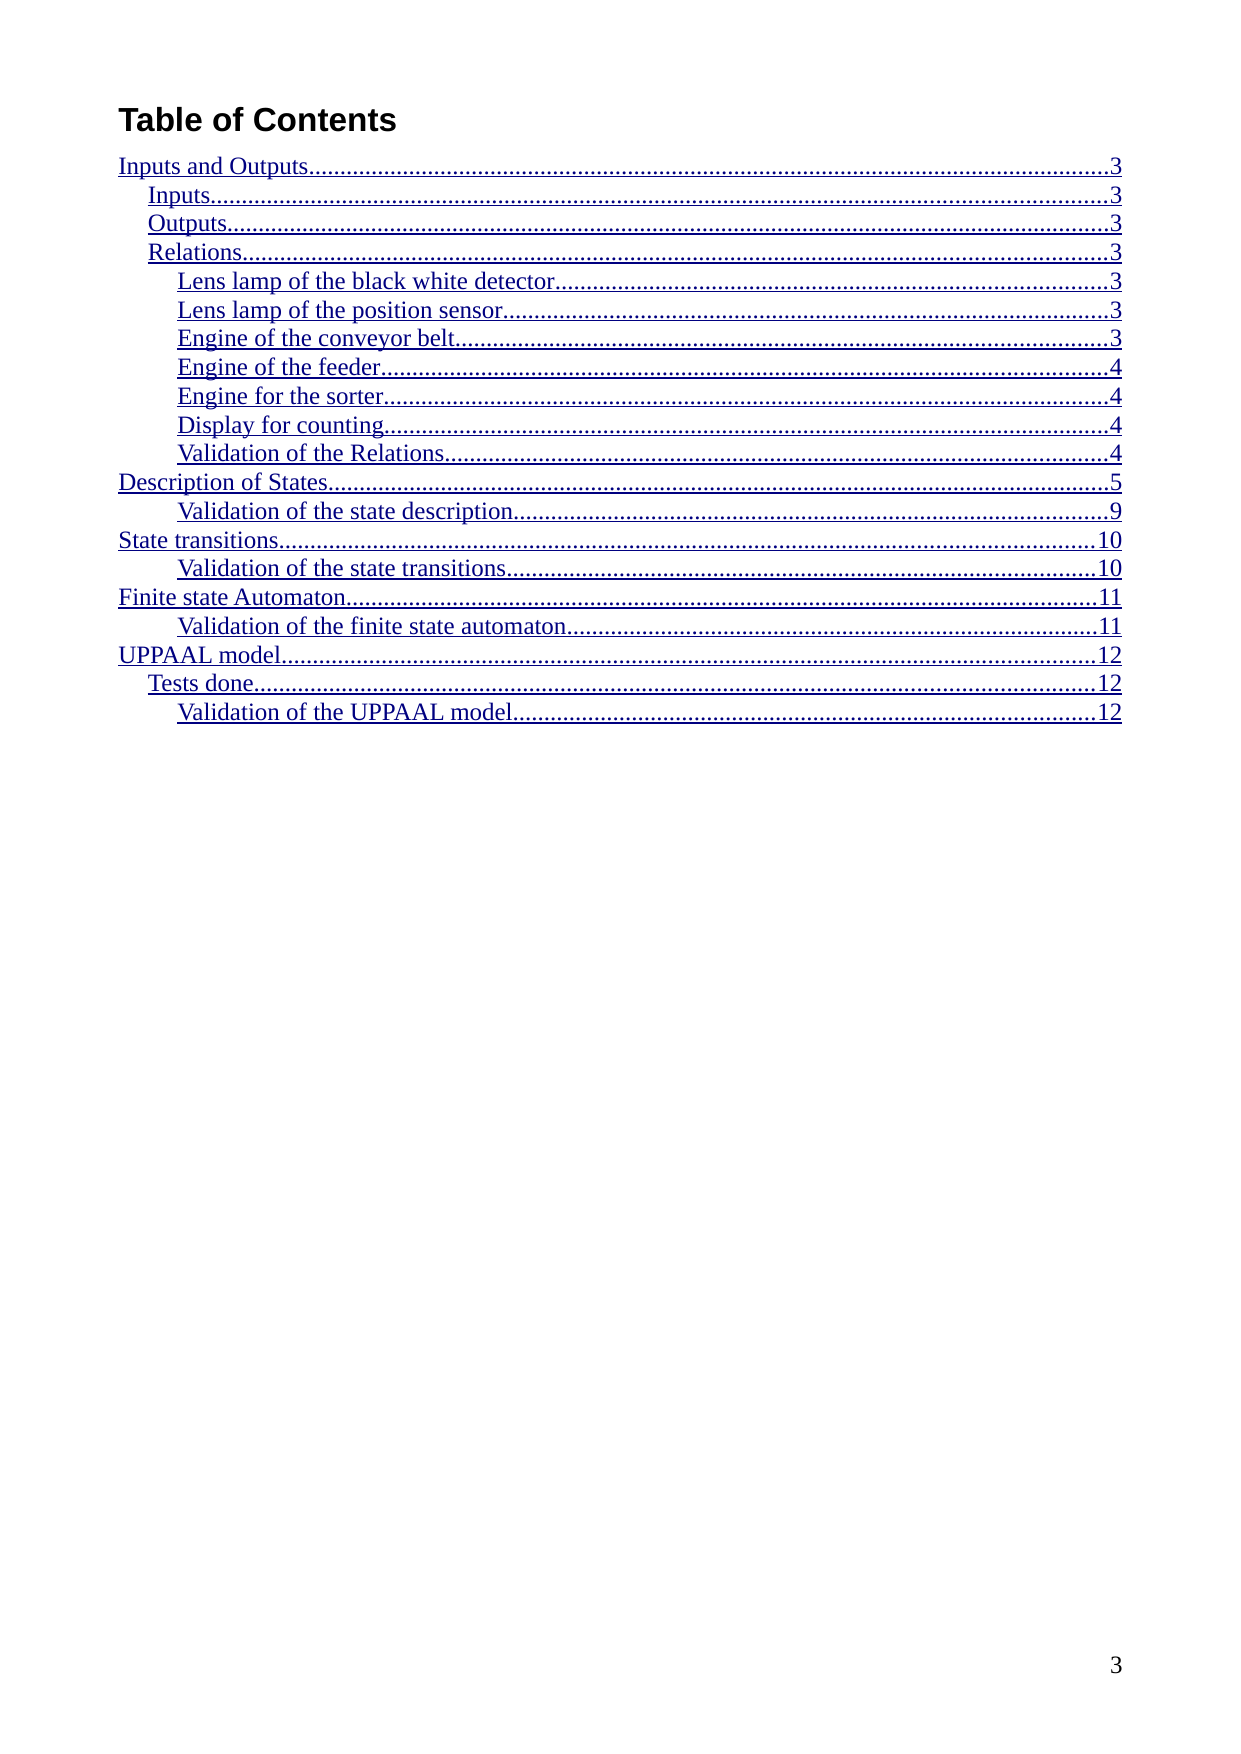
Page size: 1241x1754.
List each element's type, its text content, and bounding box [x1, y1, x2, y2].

text Engine for the sorter 4 [177, 381, 1122, 406]
text Relations 3 [148, 237, 1122, 262]
text Outputs 3 [148, 208, 1122, 233]
text Validation of the finite state automaton 11 [177, 611, 1122, 636]
text Lens lamp of the black white detector 3 [177, 266, 1122, 291]
text Inputs and Outputs 3 [118, 151, 1122, 176]
text Engine of the feeder 4 [177, 352, 1122, 377]
text Lens lamp of the position sensor 3 [177, 295, 1122, 320]
text Engine of the conveyor belt 3 [177, 323, 1122, 348]
text Validation of the UPPAAL model 12 [177, 697, 1122, 722]
text Description of States 5 [118, 467, 1122, 492]
text UPPAAL model 12 [118, 640, 1122, 665]
text Validation of the state transitions 10 [177, 553, 1122, 578]
text Validation of the Relations 4 [177, 438, 1122, 463]
text Validation of the state description 9 [177, 496, 1122, 521]
text Finite state Automaton 11 [118, 582, 1122, 607]
text Inputs 3 [148, 180, 1122, 205]
subtitle Table of Contents [118, 100, 1122, 138]
text Tests done 12 [148, 668, 1122, 693]
text Display for counting 4 [177, 410, 1122, 435]
text State transitions 10 [118, 525, 1122, 550]
